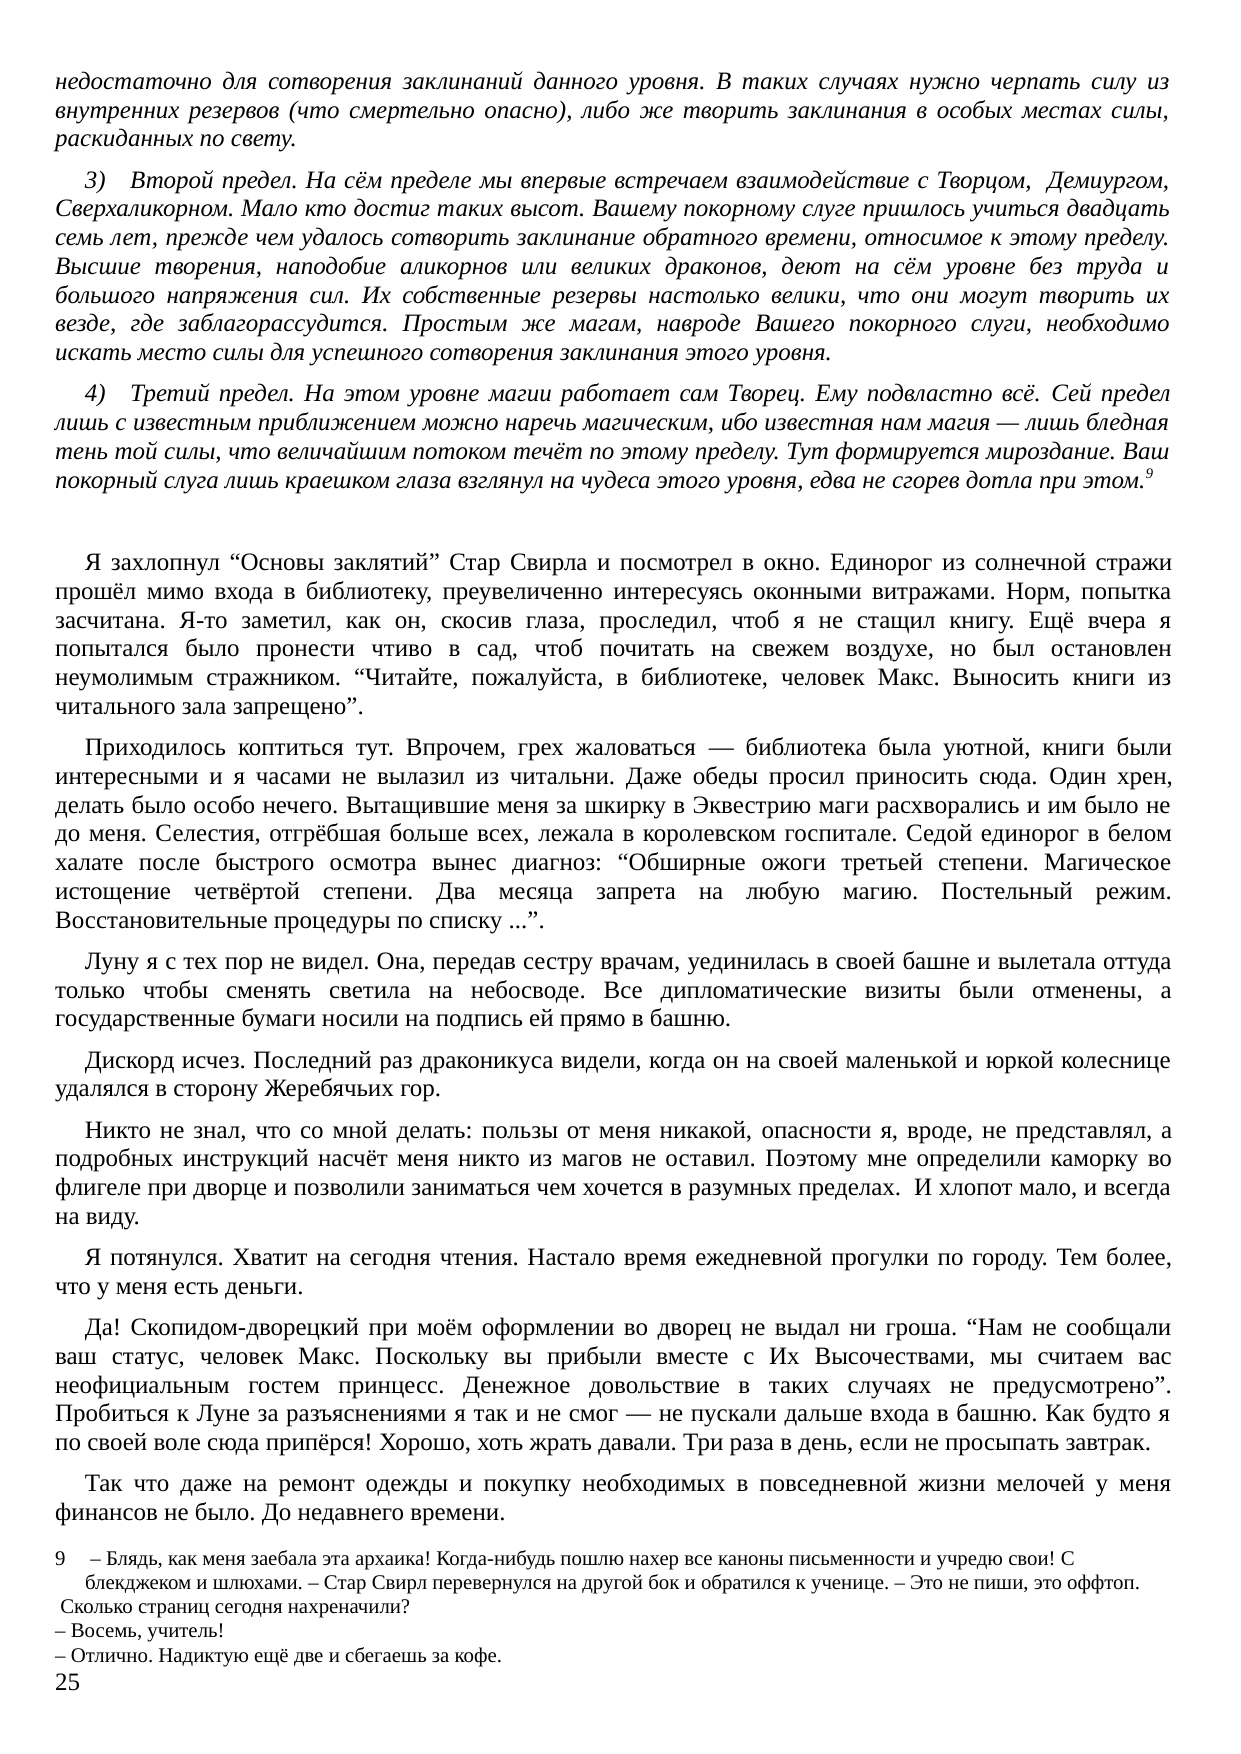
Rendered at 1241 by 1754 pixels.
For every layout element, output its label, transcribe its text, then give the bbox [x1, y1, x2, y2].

text Луну я с тех пор не видел. Она, передав сестру врачам, уединилась в своей башне и вылетала оттуда только чтобы сменять светила на небосводе. Все дипломатические визиты были отменены, а государственные бумаги носили на подпись ей прямо в башню. [55, 946, 1173, 1032]
text Так что даже на ремонт одежды и покупку необходимых в повседневной жизни мелочей у меня финансов не было. До недавнего времени. [55, 1468, 1173, 1526]
text Приходилось коптиться тут. Впрочем, грех жаловаться — библиотека была уютной, книги были интересными и я часами не вылазил из читальни. Даже обеды просил приносить сюда. Один хрен, делать было особо нечего. Вытащившие меня за шкирку в Эквестрию маги расхворались и им было не до меня. Селестия, отгрёбшая больше всех, лежала в королевском госпитале. Седой единорог в белом халате после быстрого осмотра вынес диагноз: “Обширные ожоги третьей степени. Магическое истощение четвёртой степени. Два месяца запрета на любую магию. Постельный режим. Восстановительные процедуры по списку ...”. [55, 732, 1173, 933]
text Никто не знал, что со мной делать: пользы от меня никакой, опасности я, вроде, не представлял, а подробных инструкций насчёт меня никто из магов не оставил. Поэтому мне определили каморку во флигеле при дворце и позволили заниматься чем хочется в разумных пределах. И хлопот мало, и всегда на виду. [55, 1115, 1173, 1230]
list Третий предел. На этом уровне магии работает сам Творец. Ему подвластно всё. Сей предел лишь с известным приближением можно наречь магическим, ибо известная нам магия — лишь бледная тень той силы, что величайшим потоком течёт по этому пределу. Тут формируется мироздание. Ваш покорный слуга лишь краешком глаза взглянул на чудеса этого уровня, едва не сгорев дотла при этом. [55, 378, 1173, 493]
text Да! Скопидом-дворецкий при моём оформлении во дворец не выдал ни гроша. “Нам не сообщали ваш статус, человек Макс. Поскольку вы прибыли вместе с Их Высочествами, мы считаем вас неофициальным гостем принцесс. Денежное довольствие в таких случаях не предусмотрено”. Пробиться к Луне за разъяснениями я так и не смог — не пускали дальше входа в башню. Как будто я по своей воле сюда припёрся! Хорошо, хоть жрать давали. Три раза в день, если не просыпать завтрак. [55, 1312, 1173, 1456]
list Сколько страниц сегодня нахреначили? [55, 1594, 1173, 1618]
list – Восемь, учитель! [55, 1618, 1173, 1642]
text Дискорд исчез. Последний раз драконикуса видели, когда он на своей маленькой и юркой колеснице удалялся в сторону Жеребячьих гор. [55, 1045, 1173, 1102]
list – Отлично. Надиктую ещё две и сбегаешь за кофе. [55, 1642, 1173, 1667]
text Я захлопнул “Основы заклятий” Стар Свирла и посмотрел в окно. Единорог из солнечной стражи прошёл мимо входа в библиотеку, преувеличенно интересуясь оконными витражами. Норм, попытка засчитана. Я-то заметил, как он, скосив глаза, проследил, чтоб я не стащил книгу. Ещё вчера я попытался было пронести чтиво в сад, чтоб почитать на свежем воздухе, но был остановлен неумолимым стражником. “Читайте, пожалуйста, в библиотеке, человек Макс. Выносить книги из читального зала запрещено”. [55, 547, 1173, 720]
list – Блядь, как меня заебала эта архаика! Когда-нибудь пошлю нахер все каноны письменности и учредю свои! С блекджеком и шлюхами. – Стар Свирл перевернулся на другой бок и обратился к ученице. – Это не пиши, это оффтоп. [55, 1546, 1173, 1594]
list недостаточно для сотворения заклинаний данного уровня. В таких случаях нужно черпать силу из внутренних резервов (что смертельно опасно), либо же творить заклинания в особых местах силы, раскиданных по свету. [55, 66, 1173, 152]
list Второй предел. На сём пределе мы впервые встречаем взаимодействие с Творцом, Демиургом, Сверхаликорном. Мало кто достиг таких высот. Вашему покорному слуге пришлось учиться двадцать семь лет, прежде чем удалось сотворить заклинание обратного времени, относимое к этому пределу. Высшие творения, наподобие аликорнов или великих драконов, деют на сём уровне без труда и большого напряжения сил. Их собственные резервы настолько велики, что они могут творить их везде, где заблагорассудится. Простым же магам, навроде Вашего покорного слуги, необходимо искать место силы для успешного сотворения заклинания этого уровня. [55, 165, 1173, 366]
text Я потянулся. Хватит на сегодня чтения. Настало время ежедневной прогулки по городу. Тем более, что у меня есть деньги. [55, 1242, 1173, 1300]
